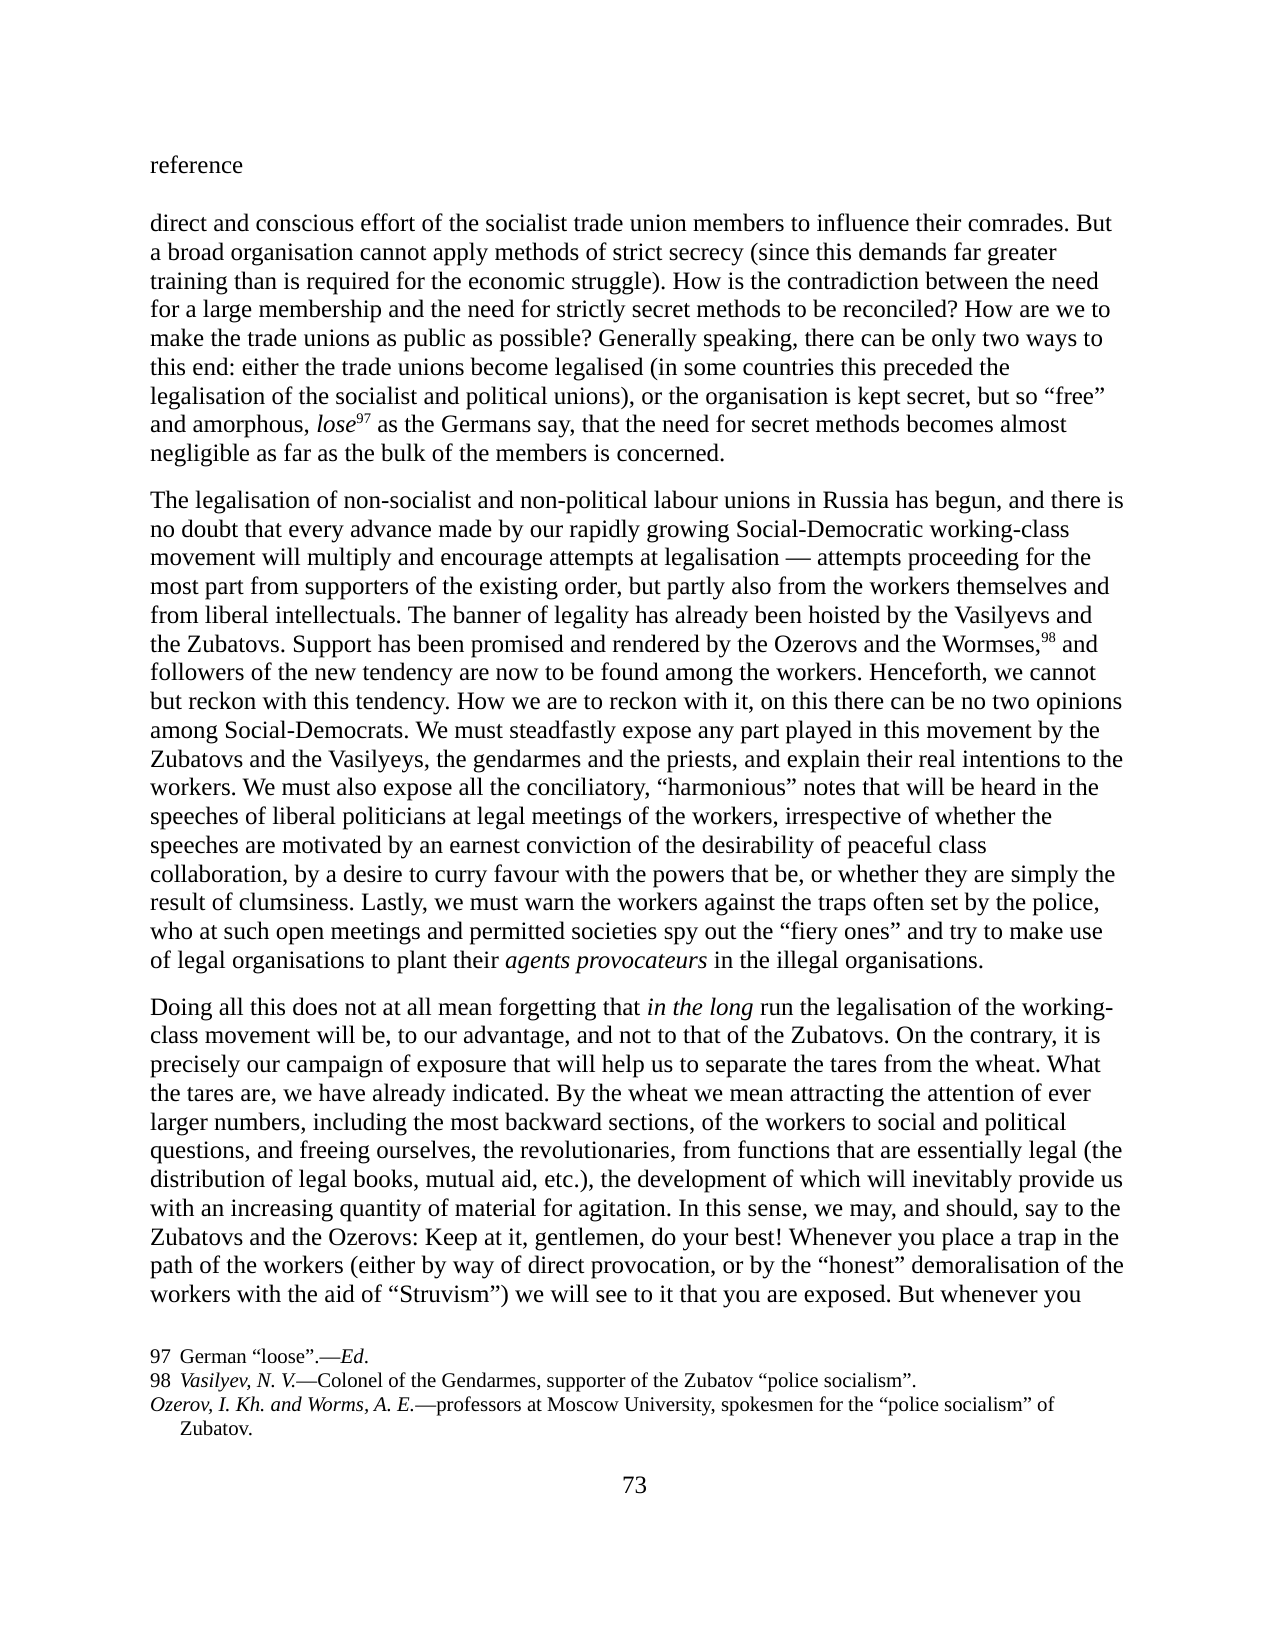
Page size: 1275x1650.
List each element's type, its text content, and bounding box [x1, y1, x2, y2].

text Doing all this does not at all mean forgetting that in the long run the legalisation of the working-class movement will be, to our advantage, and not to that of the Zubatovs. On the contrary, it is precisely our campaign of exposure that will help us to separate the tares from the wheat. What the tares are, we have already indicated. By the wheat we mean attracting the attention of ever larger numbers, including the most backward sections, of the workers to social and political questions, and freeing ourselves, the revolutionaries, from functions that are essentially legal (the distribution of legal books, mutual aid, etc.), the development of which will inevitably provide us with an increasing quantity of material for agitation. In this sense, we may, and should, say to the Zubatovs and the Ozerovs: Keep at it, gentlemen, do your best! Whenever you place a trap in the path of the workers (either by way of direct provocation, or by the “honest” demoralisation of the workers with the aid of “Struvism”) we will see to it that you are exposed. But whenever you [150, 992, 1125, 1308]
text Ozerov, I. Kh. and Worms, A. E.—professors at Moscow University, spokesmen for the “police socialism” of Zubatov. [150, 1392, 1125, 1440]
text German “loose”.—Ed. [150, 1344, 1125, 1368]
text The legalisation of non-socialist and non-political labour unions in Russia has begun, and there is no doubt that every advance made by our rapidly growing Social-Democratic working-class movement will multiply and encourage attempts at legalisation — attempts proceeding for the most part from supporters of the existing order, but partly also from the workers themselves and from liberal intellectuals. The banner of legality has already been hoisted by the Vasilyevs and the Zubatovs. Support has been promised and rendered by the Ozerovs and the Wormses, and followers of the new tendency are now to be found among the workers. Henceforth, we cannot but reckon with this tendency. How we are to reckon with it, on this there can be no two opinions among Social-Democrats. We must steadfastly expose any part played in this movement by the Zubatovs and the Vasilyeys, the gendarmes and the priests, and explain their real intentions to the workers. We must also expose all the conciliatory, “harmonious” notes that will be heard in the speeches of liberal politicians at legal meetings of the workers, irrespective of whether the speeches are motivated by an earnest conviction of the desirability of peaceful class collaboration, by a desire to curry favour with the powers that be, or whether they are simply the result of clumsiness. Lastly, we must warn the workers against the traps often set by the police, who at such open meetings and permitted societies spy out the “fiery ones” and try to make use of legal organisations to plant their agents provocateurs in the illegal organisations. [150, 485, 1125, 974]
text direct and conscious effort of the socialist trade union members to influence their comrades. But a broad organisation cannot apply methods of strict secrecy (since this demands far greater training than is required for the economic struggle). How is the contradiction between the need for a large membership and the need for strictly secret methods to be reconciled? How are we to make the trade unions as public as possible? Generally speaking, there can be only two ways to this end: either the trade unions become legalised (in some countries this preceded the legalisation of the socialist and political unions), or the organisation is kept secret, but so “free” and amorphous, lose as the Germans say, that the need for secret methods becomes almost negligible as far as the bulk of the members is concerned. [150, 208, 1125, 467]
text Vasilyev, N. V.—Colonel of the Gendarmes, supporter of the Zubatov “police socialism”. [150, 1368, 1125, 1392]
